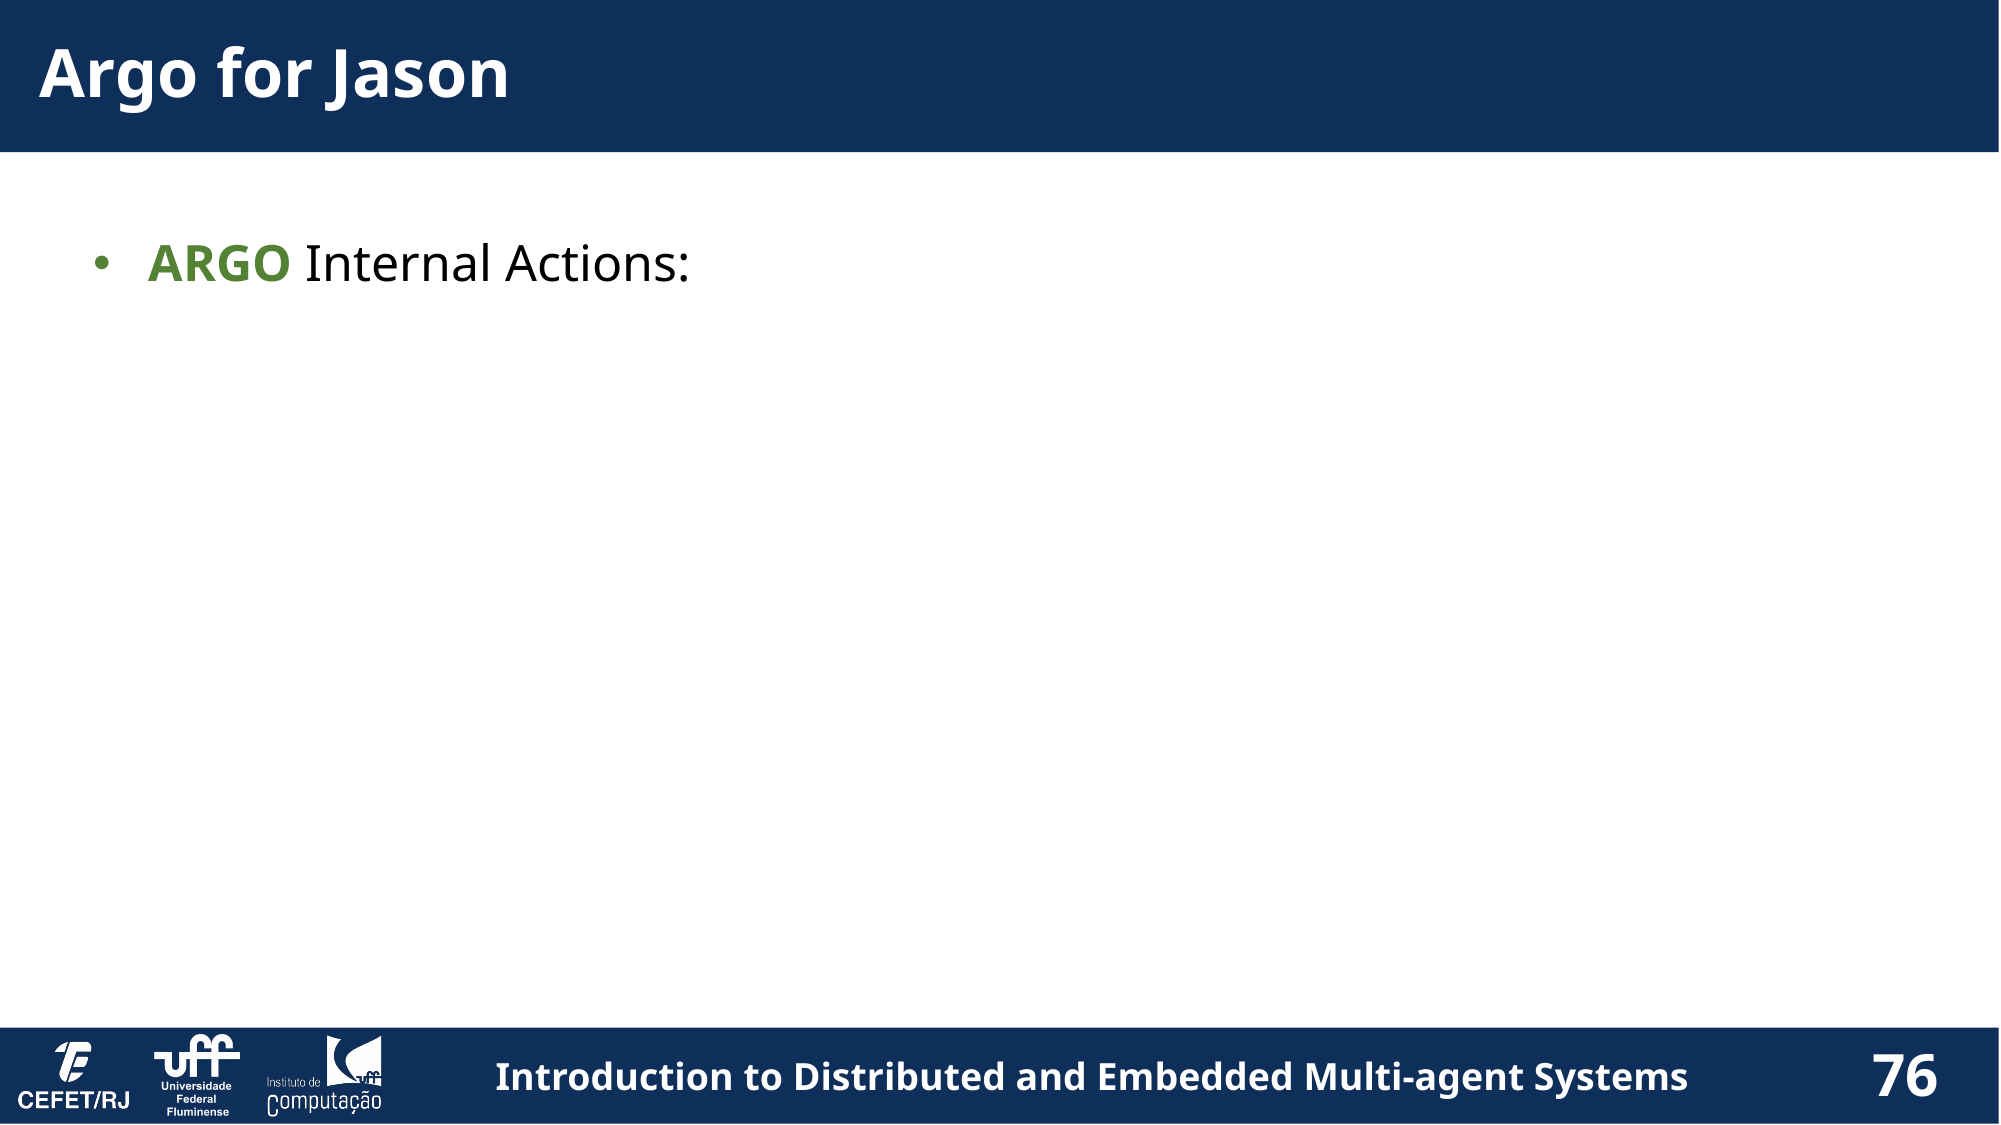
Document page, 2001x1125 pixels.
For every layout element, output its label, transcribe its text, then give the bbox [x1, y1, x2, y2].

text_box Argo for Jason [25, 23, 1999, 119]
picture [18, 1021, 129, 1125]
picture [265, 1033, 383, 1117]
picture [153, 1033, 241, 1121]
text_box ARGO Internal Actions: [77, 231, 1832, 1005]
